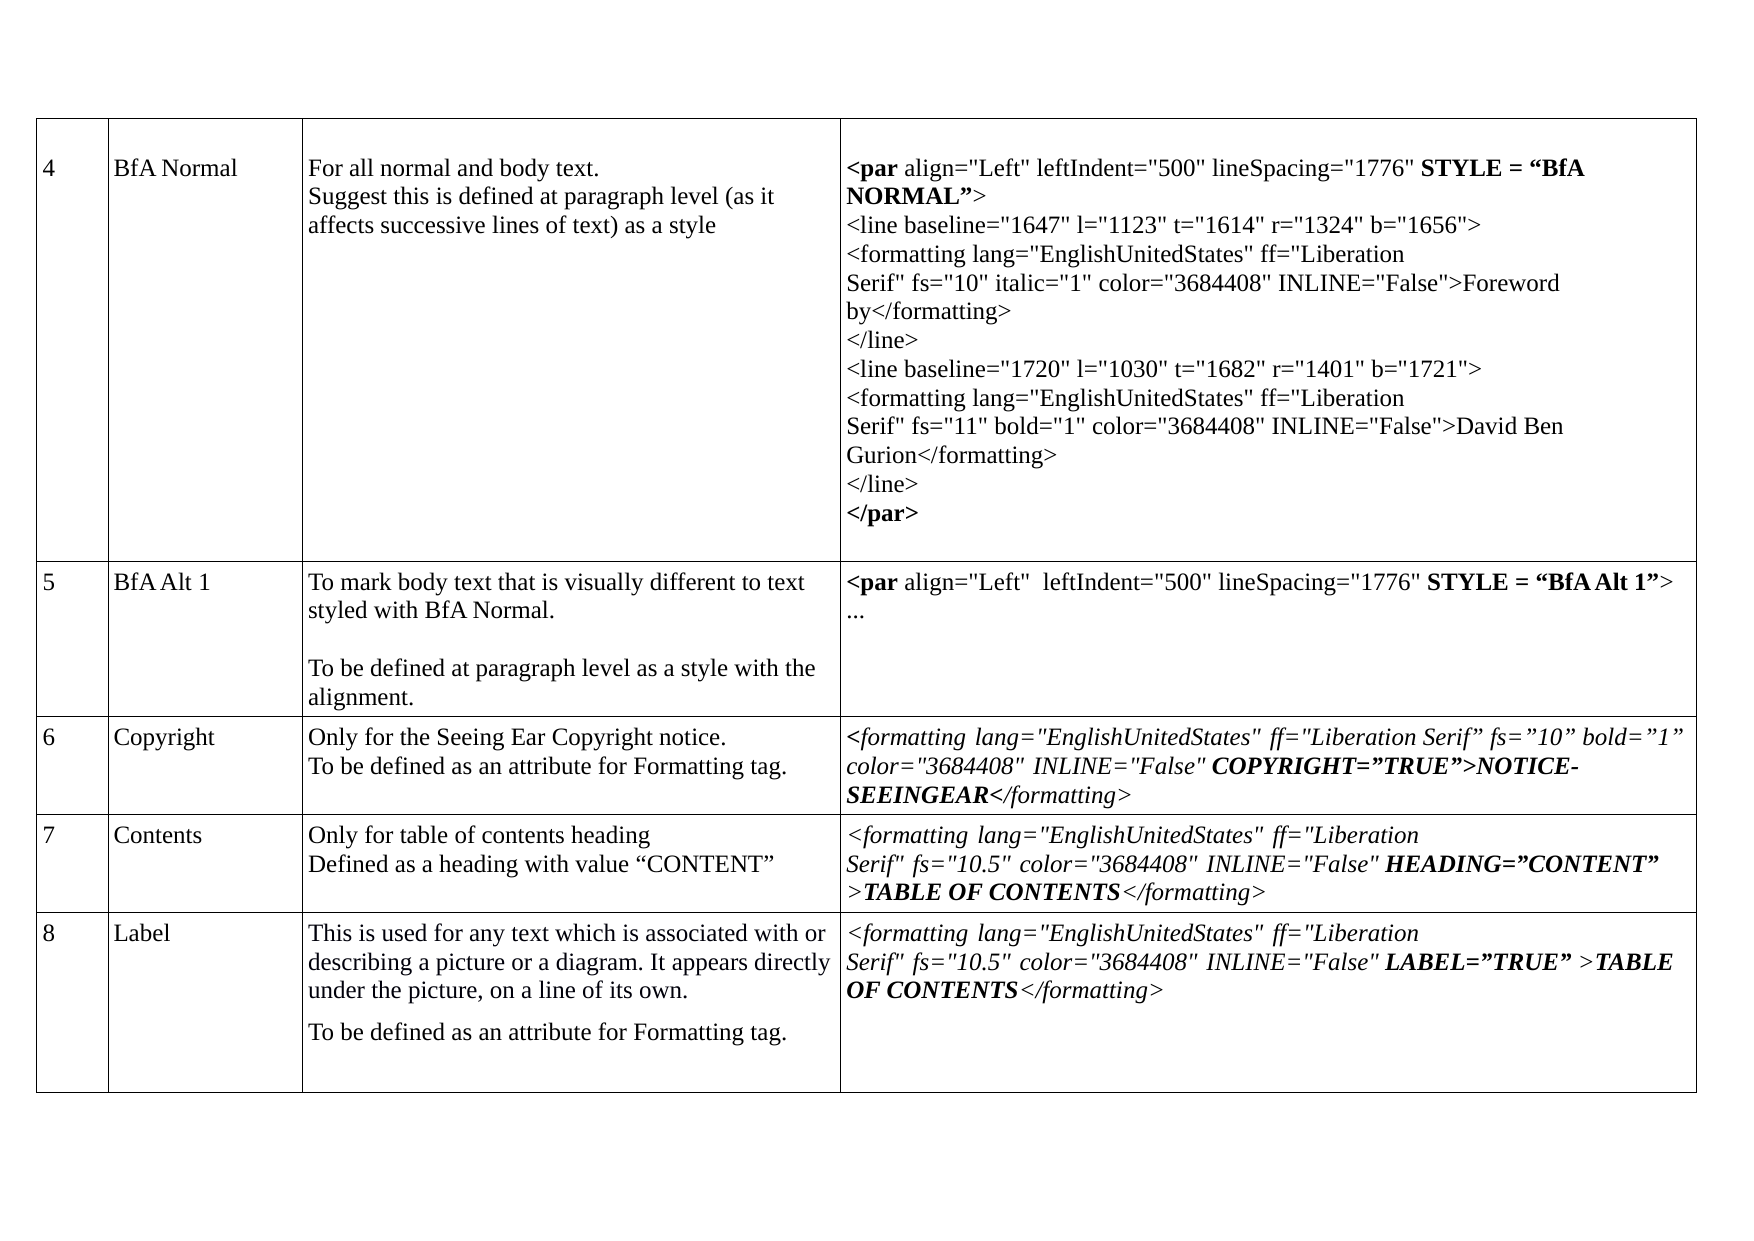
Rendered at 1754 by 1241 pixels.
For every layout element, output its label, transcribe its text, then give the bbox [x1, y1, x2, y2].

table_cell To mark body text that is visually different to text styled with BfA Normal. To be defined at paragraph level as a style with the alignment. [303, 562, 840, 716]
table_cell 7 [37, 815, 108, 912]
table_cell 8 [37, 913, 108, 1092]
table_cell <formatting lang="EnglishUnitedStates" ff="Liberation Serif" fs="10.5" color="3684408" INLINE="False" HEADING=”CONTENT” >TABLE OF CONTENTS</formatting> [841, 815, 1696, 912]
table_cell 6 [37, 717, 108, 814]
table_cell Contents [109, 815, 302, 912]
table_cell BfA Normal [109, 119, 302, 561]
table_cell Only for the Seeing Ear Copyright notice. To be defined as an attribute for Formatting tag. [303, 717, 840, 814]
table_cell Copyright [109, 717, 302, 814]
table_cell BfA Alt 1 [109, 562, 302, 716]
table_cell This is used for any text which is associated with or describing a picture or a diagram. It appears directly under the picture, on a line of its own. To be defined as an attribute for Formatting tag. [303, 913, 840, 1092]
table_cell For all normal and body text. Suggest this is defined at paragraph level (as it affects successive lines of text) as a style [303, 119, 840, 561]
table_cell 4 [37, 119, 108, 561]
table_cell <formatting lang="EnglishUnitedStates" ff="Liberation Serif” fs=”10” bold=”1” color="3684408" INLINE="False" COPYRIGHT=”TRUE”>NOTICE-SEEINGEAR</formatting> [841, 717, 1696, 814]
table_cell Only for table of contents heading Defined as a heading with value “CONTENT” [303, 815, 840, 912]
table_cell <par align="Left" leftIndent="500" lineSpacing="1776" STYLE = “BfA Alt 1”> ... [841, 562, 1696, 716]
table_cell 5 [37, 562, 108, 716]
table_cell Label [109, 913, 302, 1092]
table_cell <formatting lang="EnglishUnitedStates" ff="Liberation Serif" fs="10.5" color="3684408" INLINE="False" LABEL=”TRUE” >TABLE OF CONTENTS</formatting> [841, 913, 1696, 1092]
table_cell <par align="Left" leftIndent="500" lineSpacing="1776" STYLE = “BfA NORMAL”> <line baseline="1647" l="1123" t="1614" r="1324" b="1656"> <formatting lang="EnglishUnitedStates" ff="Liberation Serif" fs="10" italic="1" color="3684408" INLINE="False">Foreword by</formatting> </line> <line baseline="1720" l="1030" t="1682" r="1401" b="1721"> <formatting lang="EnglishUnitedStates" ff="Liberation Serif" fs="11" bold="1" color="3684408" INLINE="False">David Ben Gurion</formatting> </line> </par> [841, 119, 1696, 561]
